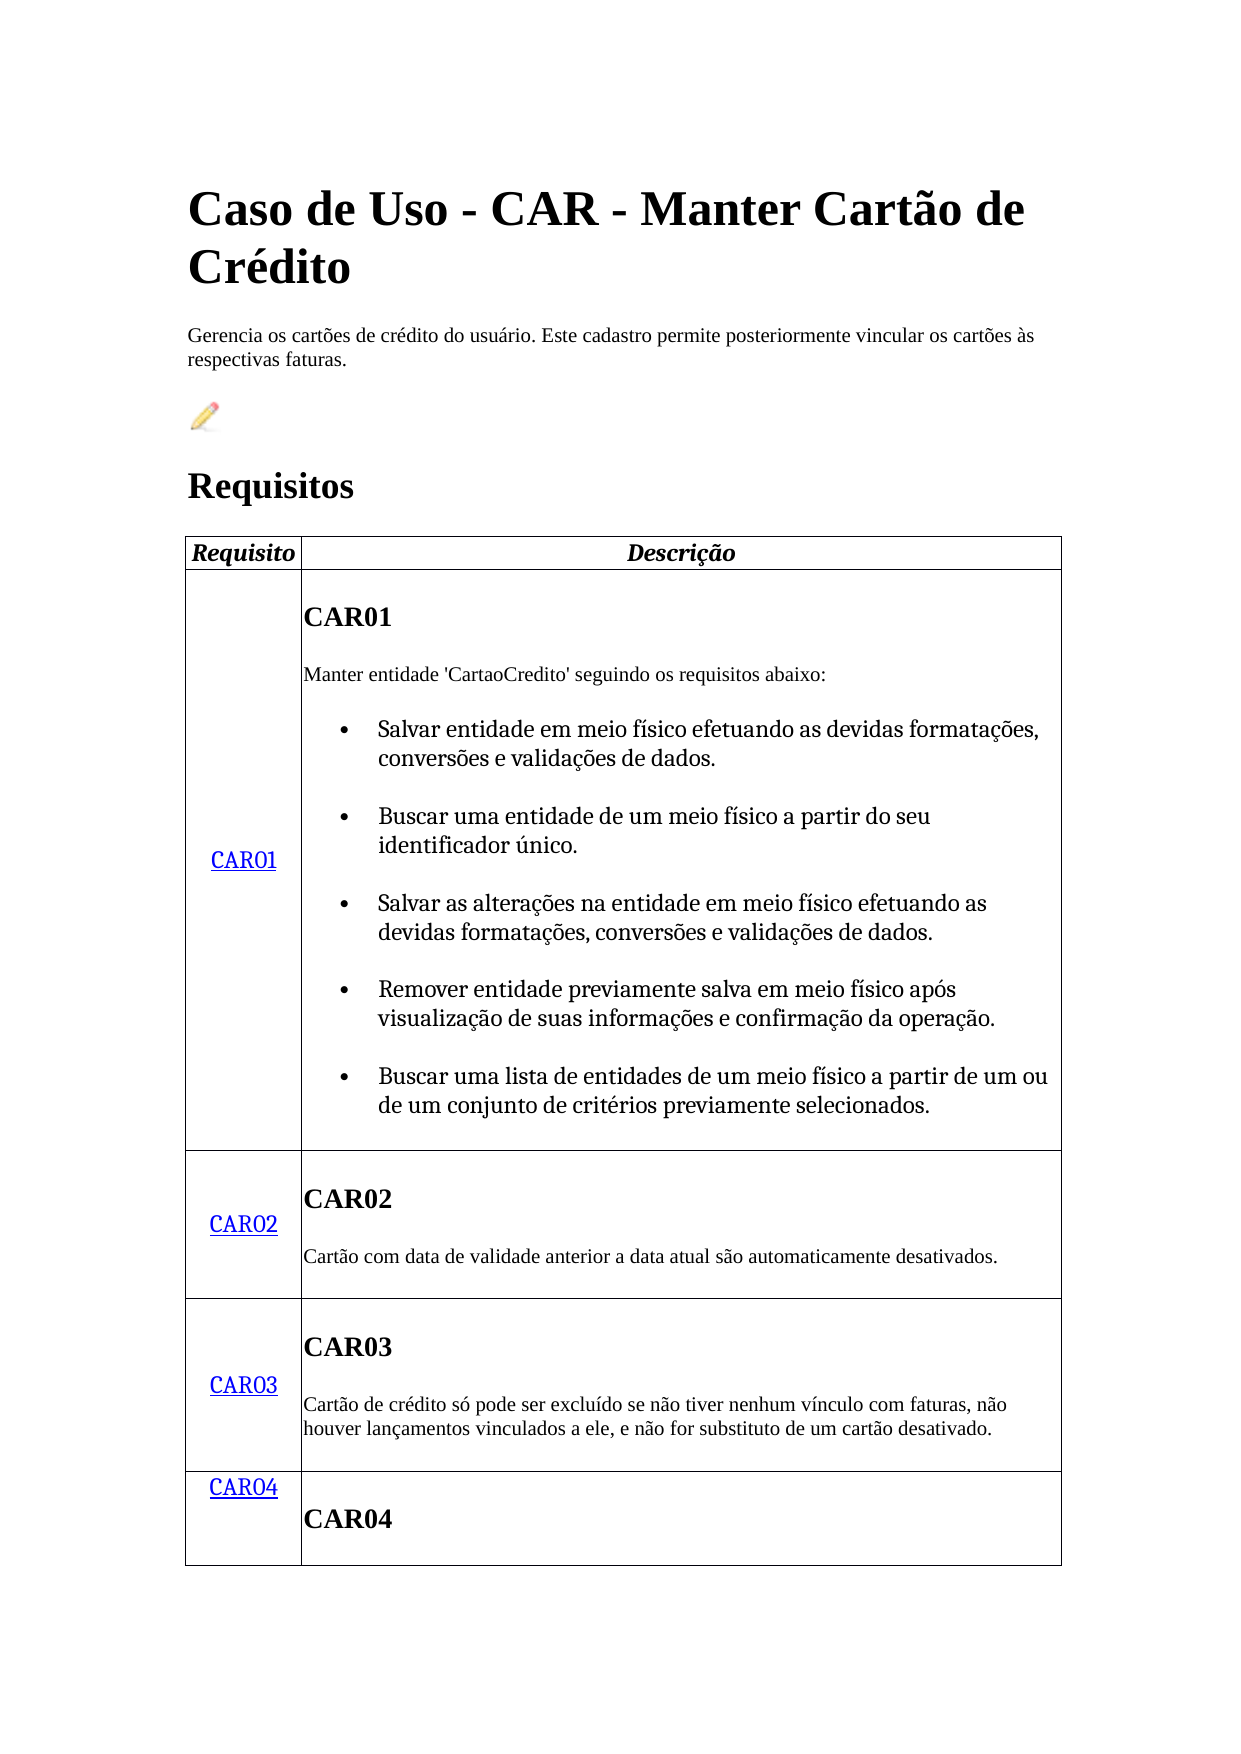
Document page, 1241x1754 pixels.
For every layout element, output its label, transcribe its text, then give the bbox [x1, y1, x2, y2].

table_cell CAR03 [186, 1299, 301, 1471]
table_header Requisito [186, 537, 301, 569]
table_cell CAR01 Manter entidade 'CartaoCredito' seguindo os requisitos abaixo: Salvar entidade em meio físico efetuando as devidas formatações, conversões e validações de dados. Buscar uma entidade de um meio físico a partir do seu identificador único. Salvar as alterações na entidade em meio físico efetuando as devidas formatações, conversões e validações de dados. Remover entidade previamente salva em meio físico após visualização de suas informações e confirmação da operação. Buscar uma lista de entidades de um meio físico a partir de um ou de um conjunto de critérios previamente selecionados. [302, 570, 1061, 1150]
table_cell CAR01 [186, 570, 301, 1150]
table_cell CAR02 [186, 1151, 301, 1298]
table_cell CAR04 [186, 1472, 301, 1565]
table_header Descrição [302, 537, 1061, 569]
picture [187, 400, 222, 435]
text Gerencia os cartões de crédito do usuário. Este cadastro permite posteriormente vincular os cartões às respectivas faturas. [187, 323, 1053, 371]
table_cell CAR02 Cartão com data de validade anterior a data atual são automaticamente desativados. [302, 1151, 1061, 1298]
subtitle Caso de Uso - CAR - Manter Cartão de Crédito [187, 179, 1053, 294]
table_cell CAR03 Cartão de crédito só pode ser excluído se não tiver nenhum vínculo com faturas, não houver lançamentos vinculados a ele, e não for substituto de um cartão desativado. [302, 1299, 1061, 1471]
table_cell CAR04 [302, 1472, 1061, 1565]
subtitle Requisitos [187, 463, 1053, 507]
